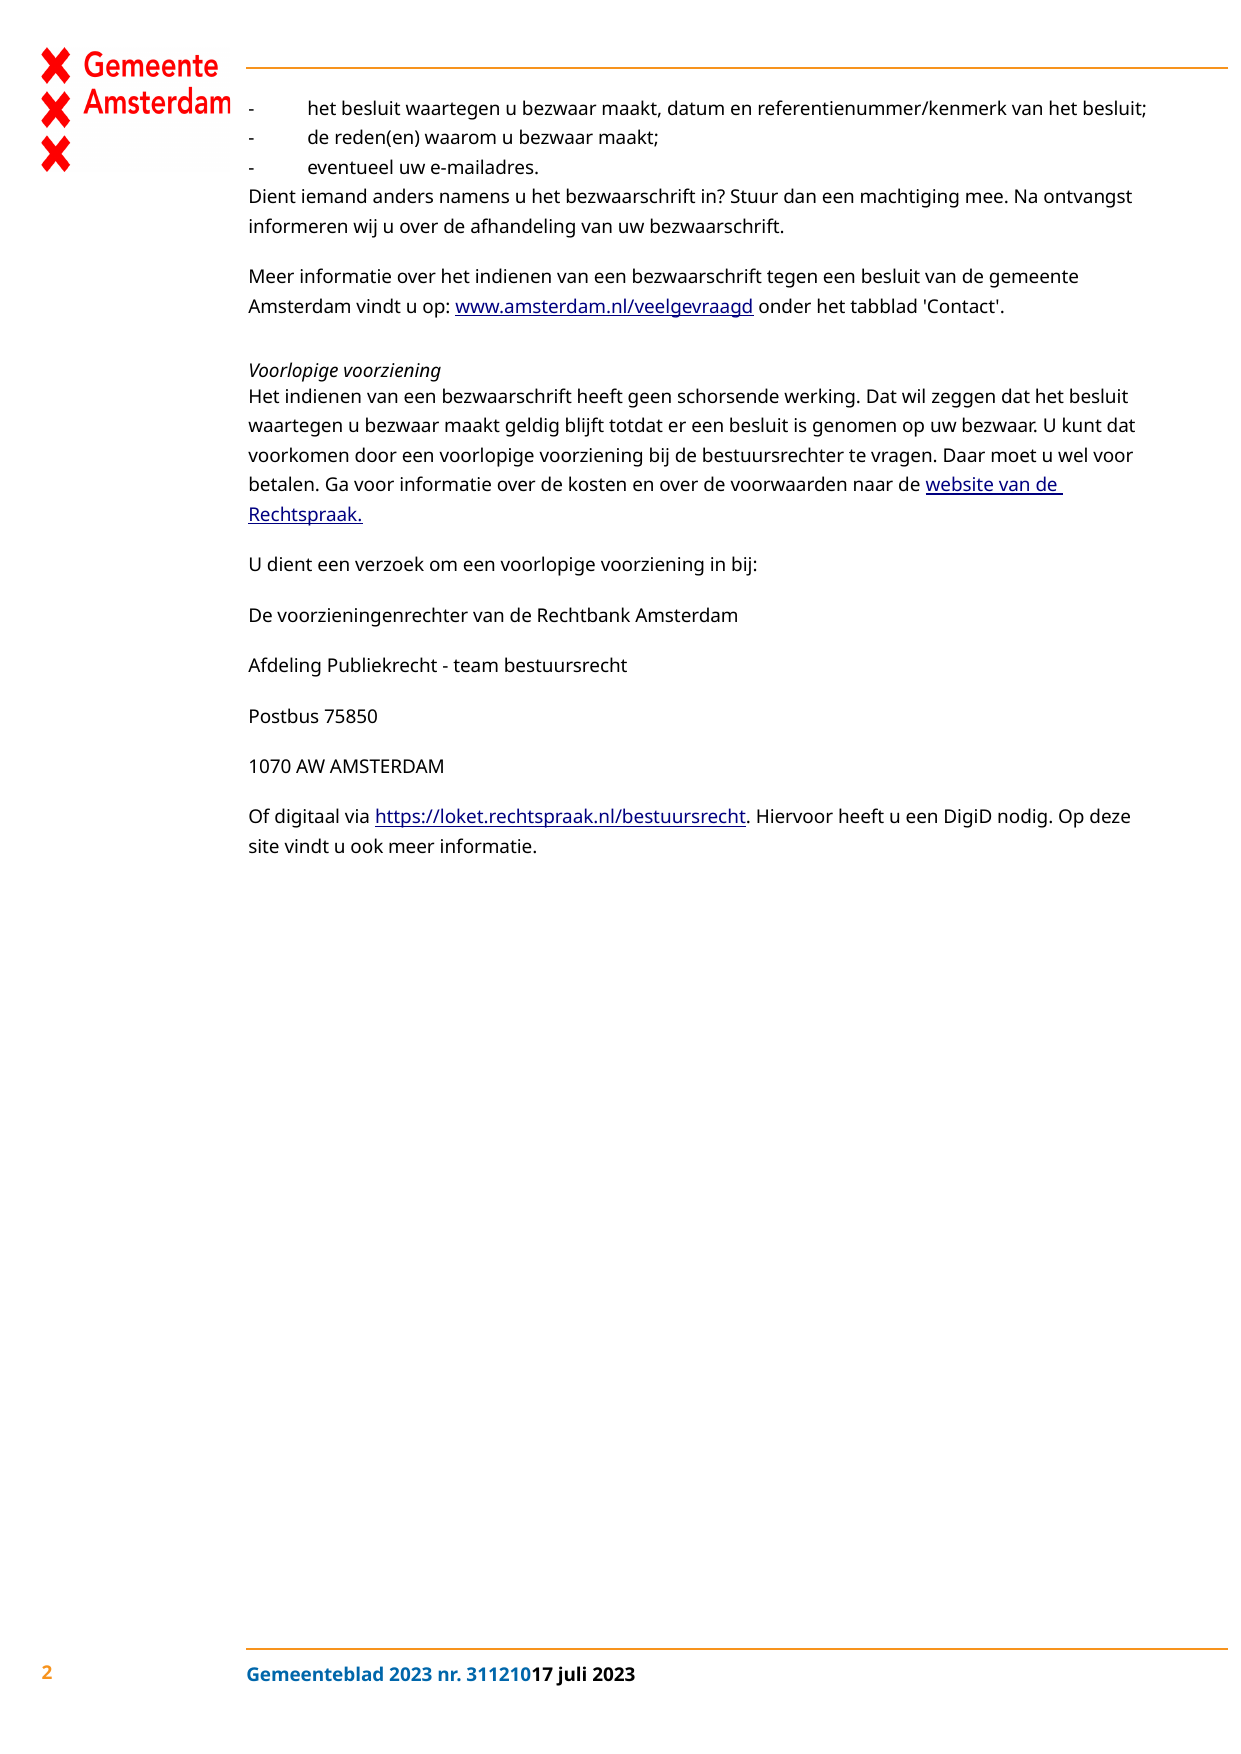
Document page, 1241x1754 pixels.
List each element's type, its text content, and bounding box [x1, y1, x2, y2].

list eventueel uw e-mailadres. [248, 154, 1152, 180]
text Het indienen van een bezwaarschrift heeft geen schorsende werking. Dat wil zeggen dat het besluit waartegen u bezwaar maakt geldig blijft totdat er een besluit is genomen op uw bezwaar. U kunt dat voorkomen door een voorlopige voorziening bij de bestuursrechter te vragen. Daar moet u wel voor betalen. Ga voor informatie over de kosten en over de voorwaarden naar de website van de Rechtspraak. [248, 383, 1152, 527]
text Afdeling Publiekrecht - team bestuursrecht [248, 652, 1152, 678]
text De voorzieningenrechter van de Rechtbank Amsterdam [248, 602, 1152, 628]
text Voorlopige voorziening [248, 357, 1152, 383]
list de reden(en) waarom u bezwaar maakt; [248, 124, 1152, 150]
picture [41, 47, 231, 172]
text Of digitaal via https://loket.rechtspraak.nl/bestuursrecht. Hiervoor heeft u een DigiD nodig. Op deze site vindt u ook meer informatie. [248, 804, 1152, 859]
list het besluit waartegen u bezwaar maakt, datum en referentienummer/kenmerk van het besluit; [248, 95, 1152, 121]
text Postbus 75850 [248, 703, 1152, 728]
text Meer informatie over het indienen van een bezwaarschrift tegen een besluit van de gemeente Amsterdam vindt u op: www.amsterdam.nl/veelgevraagd onder het tabblad 'Contact'. [248, 263, 1152, 319]
text U dient een verzoek om een voorlopige voorziening in bij: [248, 552, 1152, 577]
text Dient iemand anders namens u het bezwaarschrift in? Stuur dan een machtiging mee. Na ontvangst informeren wij u over de afhandeling van uw bezwaarschrift. [248, 183, 1152, 239]
text 1070 AW AMSTERDAM [248, 753, 1152, 779]
